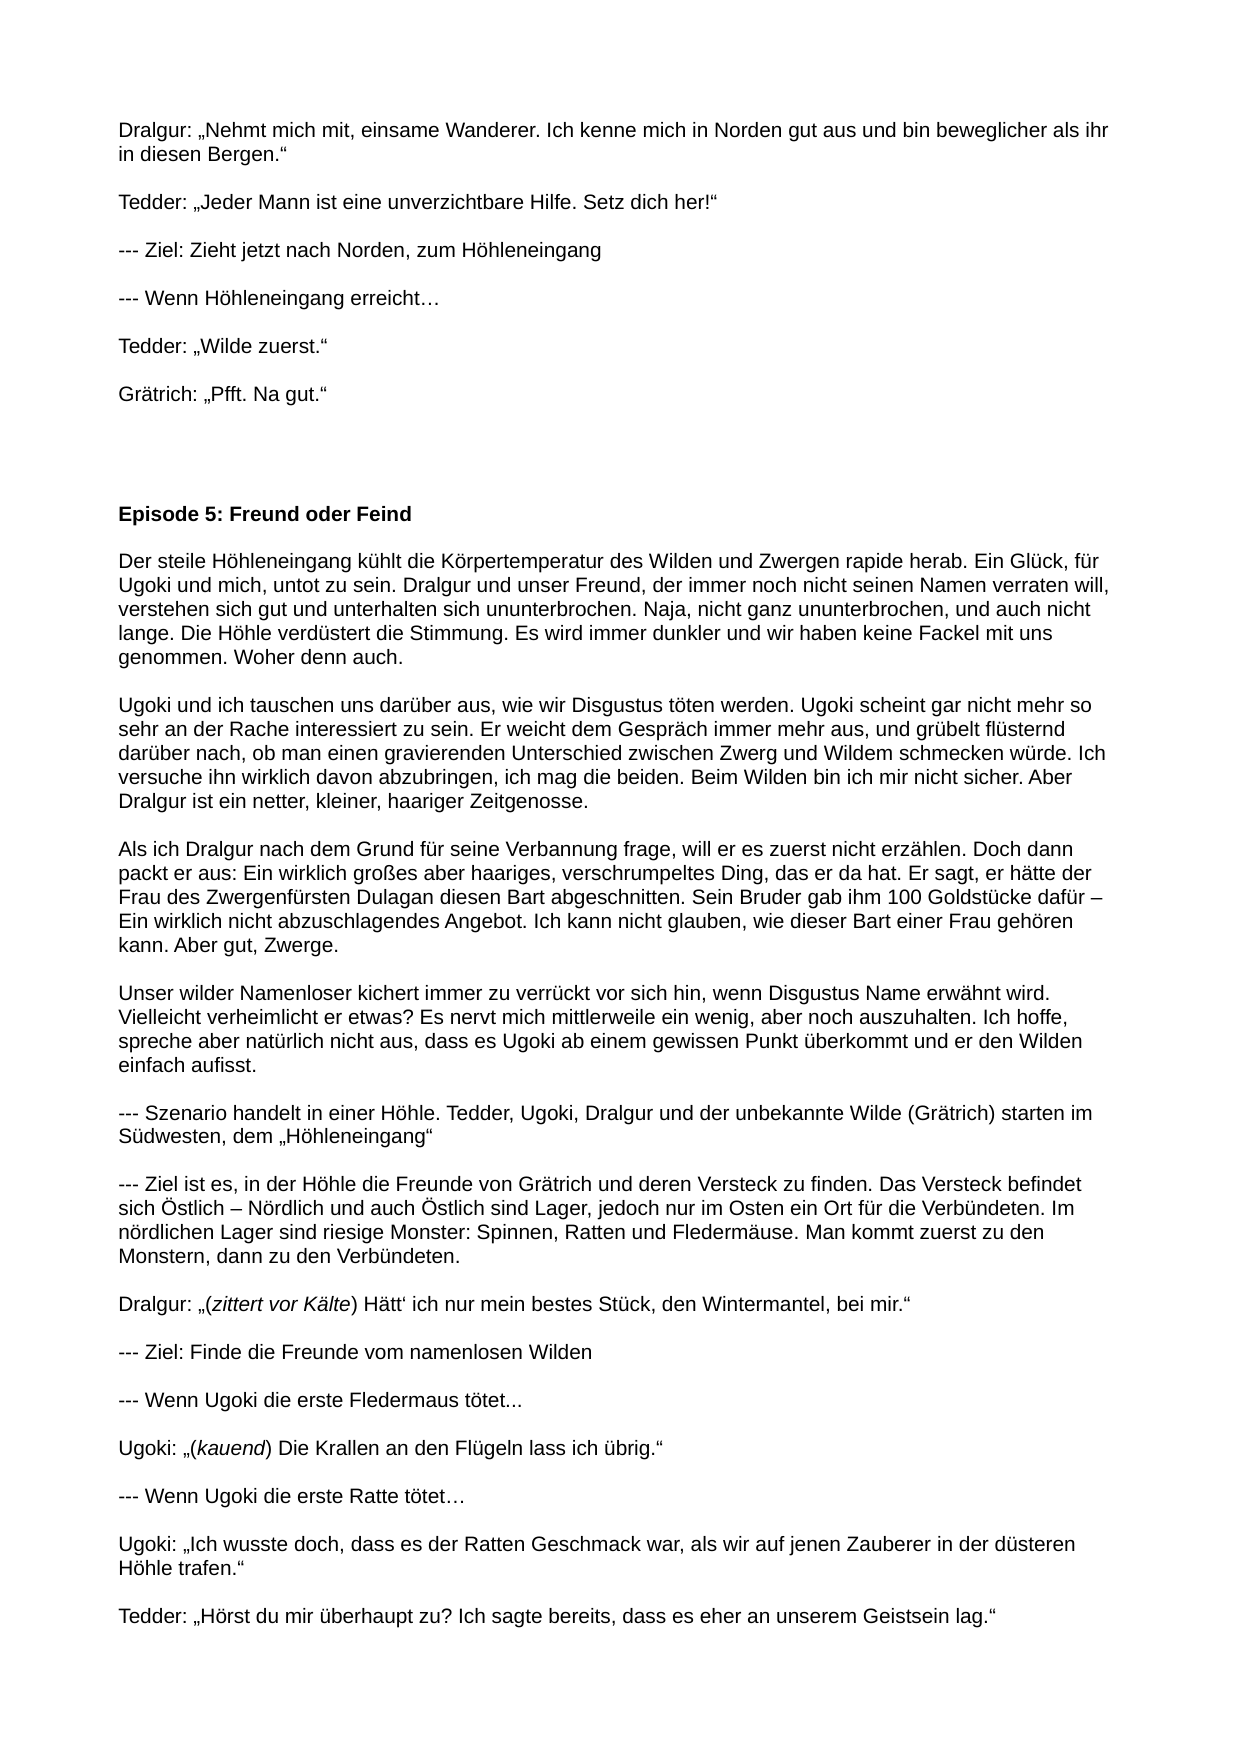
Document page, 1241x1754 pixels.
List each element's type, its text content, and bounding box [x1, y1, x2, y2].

text Ugoki und ich tauschen uns darüber aus, wie wir Disgustus töten werden. Ugoki scheint gar nicht mehr so sehr an der Rache interessiert zu sein. Er weicht dem Gespräch immer mehr aus, und grübelt flüsternd darüber nach, ob man einen gravierenden Unterschied zwischen Zwerg und Wildem schmecken würde. Ich versuche ihn wirklich davon abzubringen, ich mag die beiden. Beim Wilden bin ich mir nicht sicher. Aber Dralgur ist ein netter, kleiner, haariger Zeitgenosse. [118, 693, 1122, 813]
text Tedder: „Hörst du mir überhaupt zu? Ich sagte bereits, dass es eher an unserem Geistsein lag.“ [118, 1603, 1122, 1627]
text Dralgur: „(zittert vor Kälte) Hätt‘ ich nur mein bestes Stück, den Wintermantel, bei mir.“ [118, 1292, 1122, 1316]
text Ugoki: „Ich wusste doch, dass es der Ratten Geschmack war, als wir auf jenen Zauberer in der düsteren Höhle trafen.“ [118, 1532, 1122, 1579]
text --- Ziel: Finde die Freunde vom namenlosen Wilden [118, 1340, 1122, 1364]
text --- Ziel: Zieht jetzt nach Norden, zum Höhleneingang [118, 238, 1122, 262]
text Tedder: „Wilde zuerst.“ [118, 334, 1122, 358]
text --- Wenn Ugoki die erste Ratte tötet… [118, 1484, 1122, 1508]
text Als ich Dralgur nach dem Grund für seine Verbannung frage, will er es zuerst nicht erzählen. Doch dann packt er aus: Ein wirklich großes aber haariges, verschrumpeltes Ding, das er da hat. Er sagt, er hätte der Frau des Zwergenfürsten Dulagan diesen Bart abgeschnitten. Sein Bruder gab ihm 100 Goldstücke dafür – Ein wirklich nicht abzuschlagendes Angebot. Ich kann nicht glauben, wie dieser Bart einer Frau gehören kann. Aber gut, Zwerge. [118, 837, 1122, 957]
text --- Szenario handelt in einer Höhle. Tedder, Ugoki, Dralgur und der unbekannte Wilde (Grätrich) starten im Südwesten, dem „Höhleneingang“ [118, 1100, 1122, 1148]
text --- Wenn Ugoki die erste Fledermaus tötet... [118, 1388, 1122, 1412]
text --- Ziel ist es, in der Höhle die Freunde von Grätrich und deren Versteck zu finden. Das Versteck befindet sich Östlich – Nördlich und auch Östlich sind Lager, jedoch nur im Osten ein Ort für die Verbündeten. Im nördlichen Lager sind riesige Monster: Spinnen, Ratten und Fledermäuse. Man kommt zuerst zu den Monstern, dann zu den Verbündeten. [118, 1172, 1122, 1268]
text Grätrich: „Pfft. Na gut.“ [118, 382, 1122, 406]
text Tedder: „Jeder Mann ist eine unverzichtbare Hilfe. Setz dich her!“ [118, 190, 1122, 214]
text Dralgur: „Nehmt mich mit, einsame Wanderer. Ich kenne mich in Norden gut aus und bin beweglicher als ihr in diesen Bergen.“ [118, 118, 1122, 166]
text Der steile Höhleneingang kühlt die Körpertemperatur des Wilden und Zwergen rapide herab. Ein Glück, für Ugoki und mich, untot zu sein. Dralgur und unser Freund, der immer noch nicht seinen Namen verraten will, verstehen sich gut und unterhalten sich ununterbrochen. Naja, nicht ganz ununterbrochen, und auch nicht lange. Die Höhle verdüstert die Stimmung. Es wird immer dunkler und wir haben keine Fackel mit uns genommen. Woher denn auch. [118, 549, 1122, 669]
text Ugoki: „(kauend) Die Krallen an den Flügeln lass ich übrig.“ [118, 1436, 1122, 1460]
text --- Wenn Höhleneingang erreicht… [118, 286, 1122, 310]
text Unser wilder Namenloser kichert immer zu verrückt vor sich hin, wenn Disgustus Name erwähnt wird. Vielleicht verheimlicht er etwas? Es nervt mich mittlerweile ein wenig, aber noch auszuhalten. Ich hoffe, spreche aber natürlich nicht aus, dass es Ugoki ab einem gewissen Punkt überkommt und er den Wilden einfach aufisst. [118, 981, 1122, 1076]
text Episode 5: Freund oder Feind [118, 501, 1122, 525]
